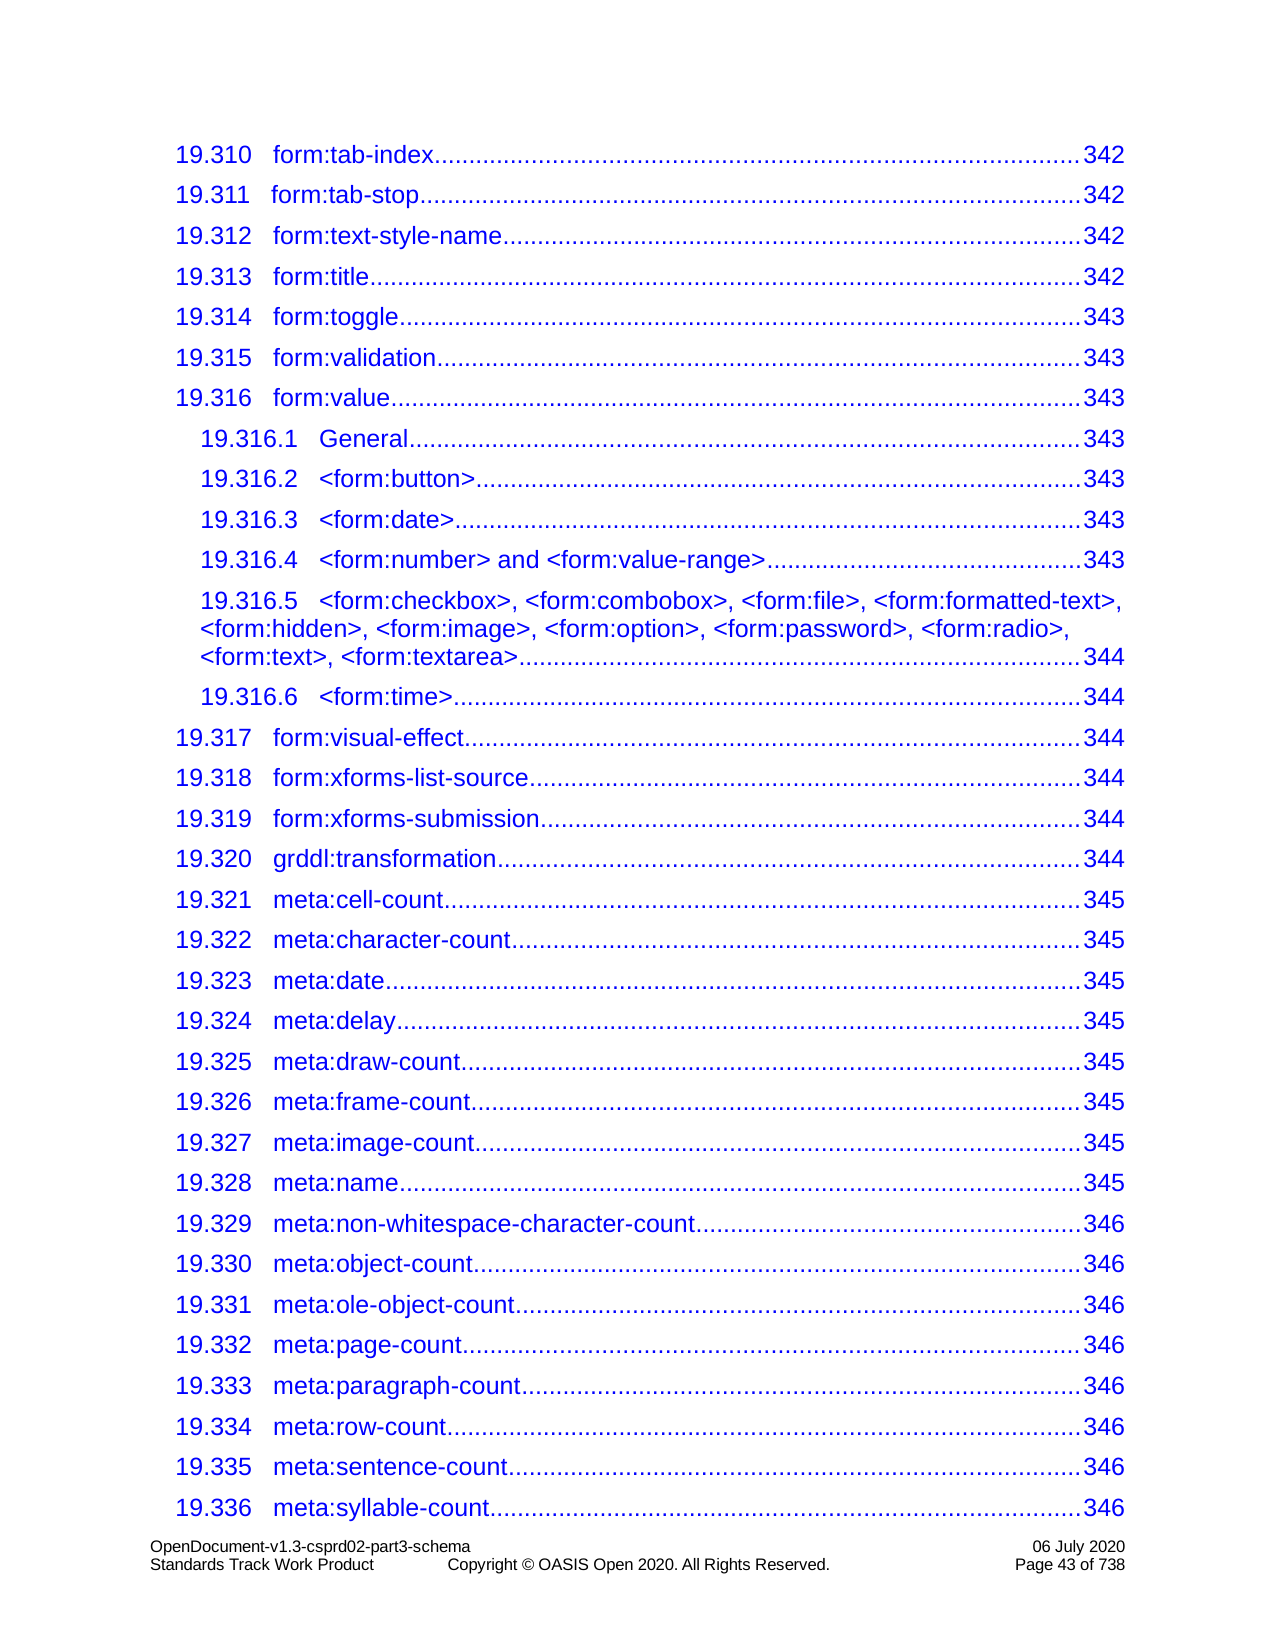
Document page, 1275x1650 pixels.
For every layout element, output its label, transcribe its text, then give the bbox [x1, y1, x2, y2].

text 19.326 meta:frame-count 345 [175, 1088, 1125, 1116]
text 19.311 form:tab-stop 342 [175, 181, 1125, 209]
text 19.335 meta:sentence-count 346 [175, 1453, 1125, 1481]
text 19.321 meta:cell-count 345 [175, 886, 1125, 914]
text 19.315 form:validation 343 [175, 343, 1125, 371]
text 19.316.3 <form:date> 343 [200, 506, 1125, 533]
text 19.314 form:toggle 343 [175, 303, 1125, 331]
text 19.316.6 <form:time> 344 [200, 683, 1125, 711]
text 19.312 form:text-style-name 342 [175, 222, 1125, 250]
text 19.334 meta:row-count 346 [175, 1412, 1125, 1441]
text 19.316.5 <form:checkbox>, <form:combobox>, <form:file>, <form:formatted-text>, <form:hidden>, <form:image>, <form:option>, <form:password>, <form:radio>, <form:text>, <form:textarea> 344 [200, 587, 1125, 671]
text 19.322 meta:character-count 345 [175, 926, 1125, 954]
text 19.324 meta:delay 345 [175, 1007, 1125, 1035]
text 19.332 meta:page-count 346 [175, 1331, 1125, 1359]
text 19.329 meta:non-whitespace-character-count 346 [175, 1210, 1125, 1238]
text 19.313 form:title 342 [175, 262, 1125, 290]
text 19.331 meta:ole-object-count 346 [175, 1291, 1125, 1319]
text 19.318 form:xforms-list-source 344 [175, 764, 1125, 792]
text 19.316 form:value 343 [175, 384, 1125, 412]
text 19.325 meta:draw-count 345 [175, 1048, 1125, 1076]
text 19.327 meta:image-count 345 [175, 1129, 1125, 1157]
text 19.316.1 General 343 [200, 424, 1125, 452]
text 19.320 grddl:transformation 344 [175, 845, 1125, 873]
text 19.333 meta:paragraph-count 346 [175, 1372, 1125, 1400]
text 19.336 meta:syllable-count 346 [175, 1493, 1125, 1522]
text 19.319 form:xforms-submission 344 [175, 805, 1125, 833]
text 19.316.4 <form:number> and <form:value-range> 343 [200, 546, 1125, 574]
text 19.310 form:tab-index 342 [175, 141, 1125, 169]
text 19.323 meta:date 345 [175, 967, 1125, 995]
text 19.316.2 <form:button> 343 [200, 465, 1125, 493]
text 19.330 meta:object-count 346 [175, 1250, 1125, 1278]
text 19.317 form:visual-effect 344 [175, 724, 1125, 752]
text 19.328 meta:name 345 [175, 1169, 1125, 1197]
